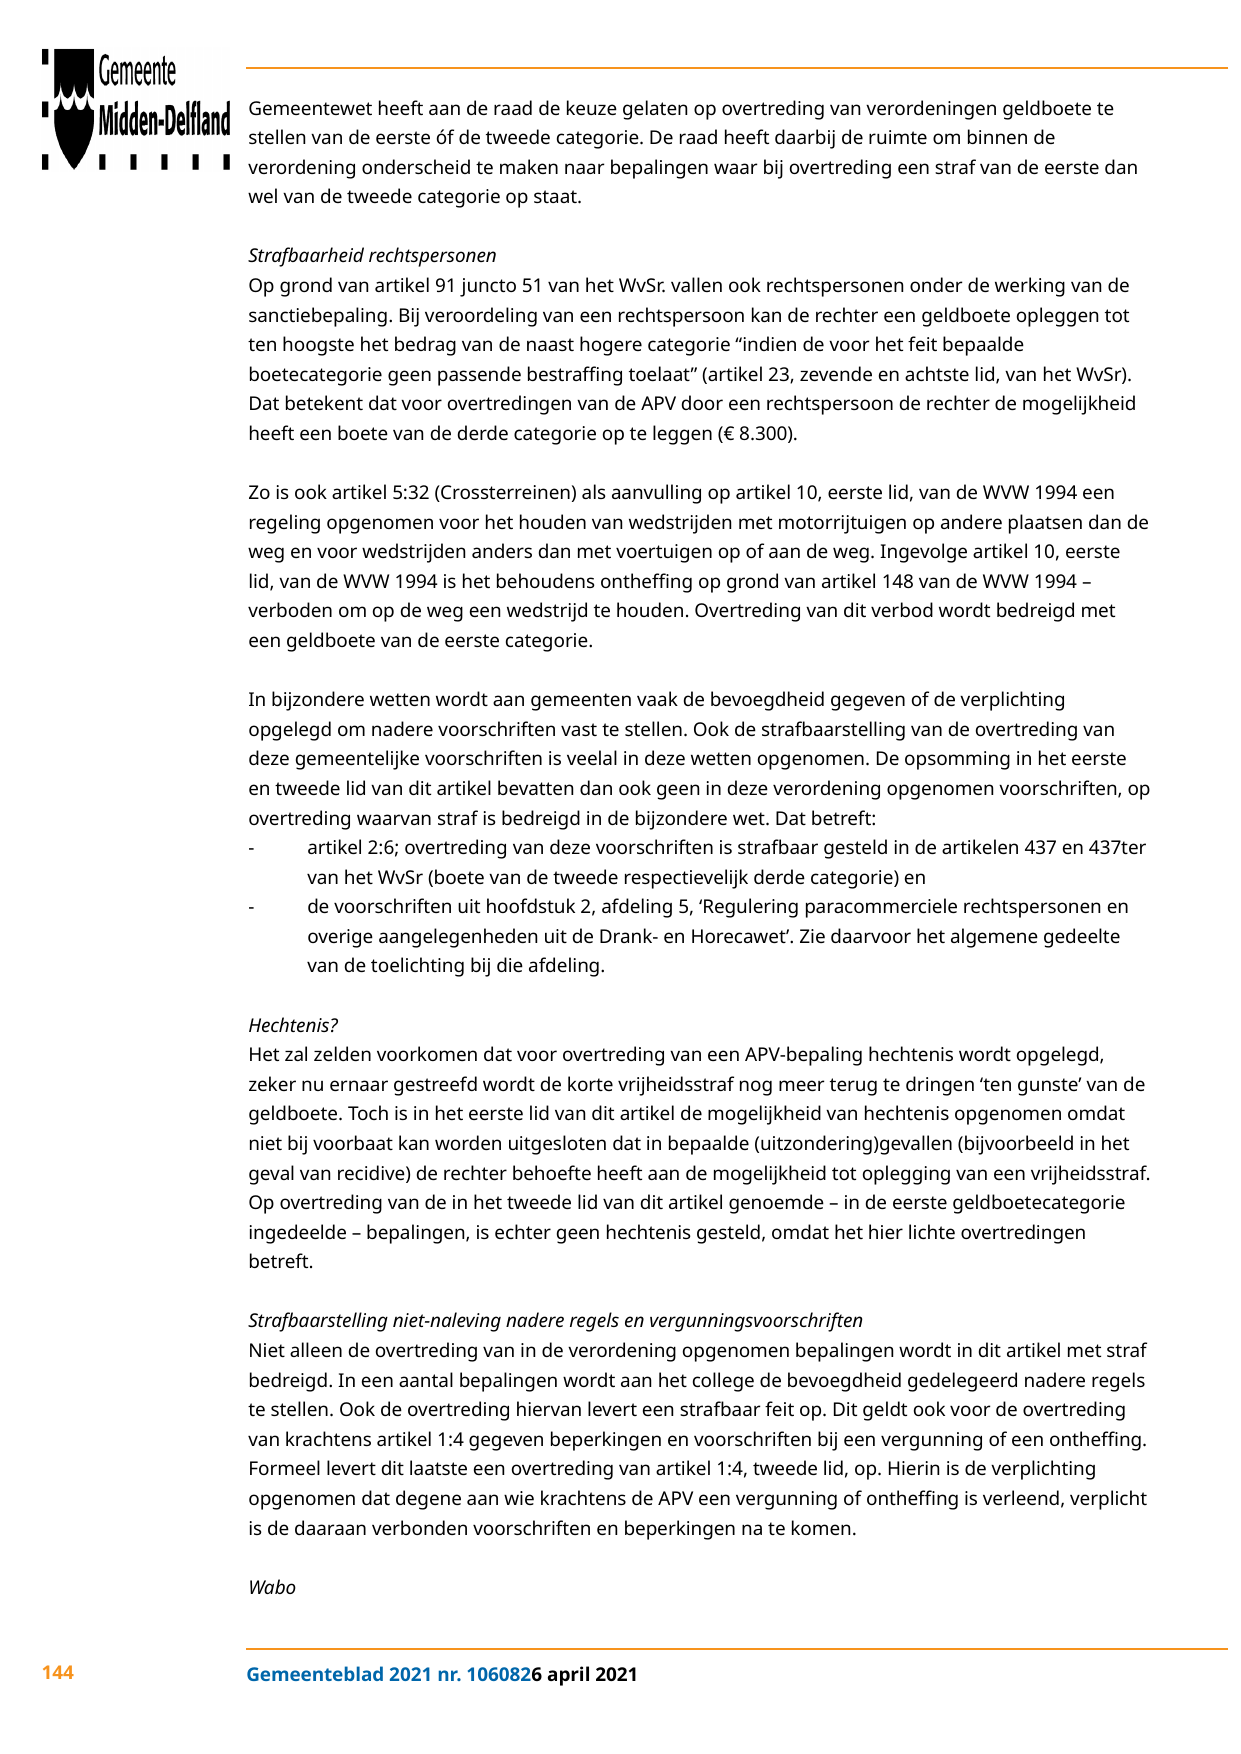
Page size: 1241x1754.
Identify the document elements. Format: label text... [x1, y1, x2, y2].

picture [41, 47, 231, 172]
text Gemeentewet heeft aan de raad de keuze gelaten op overtreding van verordeningen geldboete te stellen van de eerste óf de tweede categorie. De raad heeft daarbij de ruimte om binnen de verordening onderscheid te maken naar bepalingen waar bij overtreding een straf van de eerste dan wel van de tweede categorie op staat. [248, 95, 1152, 209]
list artikel 2:6; overtreding van deze voorschriften is strafbaar gesteld in de artikelen 437 en 437ter van het WvSr (boete van de tweede respectievelijk derde categorie) en [248, 834, 1152, 890]
list de voorschriften uit hoofdstuk 2, afdeling 5, ‘Regulering paracommerciele rechtspersonen en overige aangelegenheden uit de Drank- en Horecawet’. Zie daarvoor het algemene gedeelte van de toelichting bij die afdeling. [248, 893, 1152, 978]
text Wabo [248, 1574, 1152, 1600]
text Het zal zelden voorkomen dat voor overtreding van een APV-bepaling hechtenis wordt opgelegd, zeker nu ernaar gestreefd wordt de korte vrijheidsstraf nog meer terug te dringen ‘ten gunste’ van de geldboete. Toch is in het eerste lid van dit artikel de mogelijkheid van hechtenis opgenomen omdat niet bij voorbaat kan worden uitgesloten dat in bepaalde (uitzondering)gevallen (bijvoorbeeld in het geval van recidive) de rechter behoefte heeft aan de mogelijkheid tot oplegging van een vrijheidsstraf. [248, 1041, 1152, 1186]
text Op overtreding van de in het tweede lid van dit artikel genoemde – in de eerste geldboetecategorie ingedeelde – bepalingen, is echter geen hechtenis gesteld, omdat het hier lichte overtredingen betreft. [248, 1189, 1152, 1274]
text In bijzondere wetten wordt aan gemeenten vaak de bevoegdheid gegeven of de verplichting opgelegd om nadere voorschriften vast te stellen. Ook de strafbaarstelling van de overtreding van deze gemeentelijke voorschriften is veelal in deze wetten opgenomen. De opsomming in het eerste en tweede lid van dit artikel bevatten dan ook geen in deze verordening opgenomen voorschriften, op overtreding waarvan straf is bedreigd in de bijzondere wet. Dat betreft: [248, 686, 1152, 831]
text Strafbaarstelling niet-naleving nadere regels en vergunningsvoorschriften [248, 1308, 1152, 1333]
text Hechtenis? [248, 1012, 1152, 1038]
text Zo is ook artikel 5:32 (Crossterreinen) als aanvulling op artikel 10, eerste lid, van de WVW 1994 een regeling opgenomen voor het houden van wedstrijden met motorrijtuigen op andere plaatsen dan de weg en voor wedstrijden anders dan met voertuigen op of aan de weg. Ingevolge artikel 10, eerste lid, van de WVW 1994 is het behoudens ontheffing op grond van artikel 148 van de WVW 1994 – verboden om op de weg een wedstrijd te houden. Overtreding van dit verbod wordt bedreigd met een geldboete van de eerste categorie. [248, 479, 1152, 653]
text Op grond van artikel 91 juncto 51 van het WvSr. vallen ook rechtspersonen onder de werking van de sanctiebepaling. Bij veroordeling van een rechtspersoon kan de rechter een geldboete opleggen tot ten hoogste het bedrag van de naast hogere categorie “indien de voor het feit bepaalde boetecategorie geen passende bestraffing toelaat” (artikel 23, zevende en achtste lid, van het WvSr). Dat betekent dat voor overtredingen van de APV door een rechtspersoon de rechter de mogelijkheid heeft een boete van de derde categorie op te leggen (€ 8.300). [248, 272, 1152, 446]
text Strafbaarheid rechtspersonen [248, 243, 1152, 268]
text Niet alleen de overtreding van in de verordening opgenomen bepalingen wordt in dit artikel met straf bedreigd. In een aantal bepalingen wordt aan het college de bevoegdheid gedelegeerd nadere regels te stellen. Ook de overtreding hiervan levert een strafbaar feit op. Dit geldt ook voor de overtreding van krachtens artikel 1:4 gegeven beperkingen en voorschriften bij een vergunning of een ontheffing. Formeel levert dit laatste een overtreding van artikel 1:4, tweede lid, op. Hierin is de verplichting opgenomen dat degene aan wie krachtens de APV een vergunning of ontheffing is verleend, verplicht is de daaraan verbonden voorschriften en beperkingen na te komen. [248, 1337, 1152, 1541]
